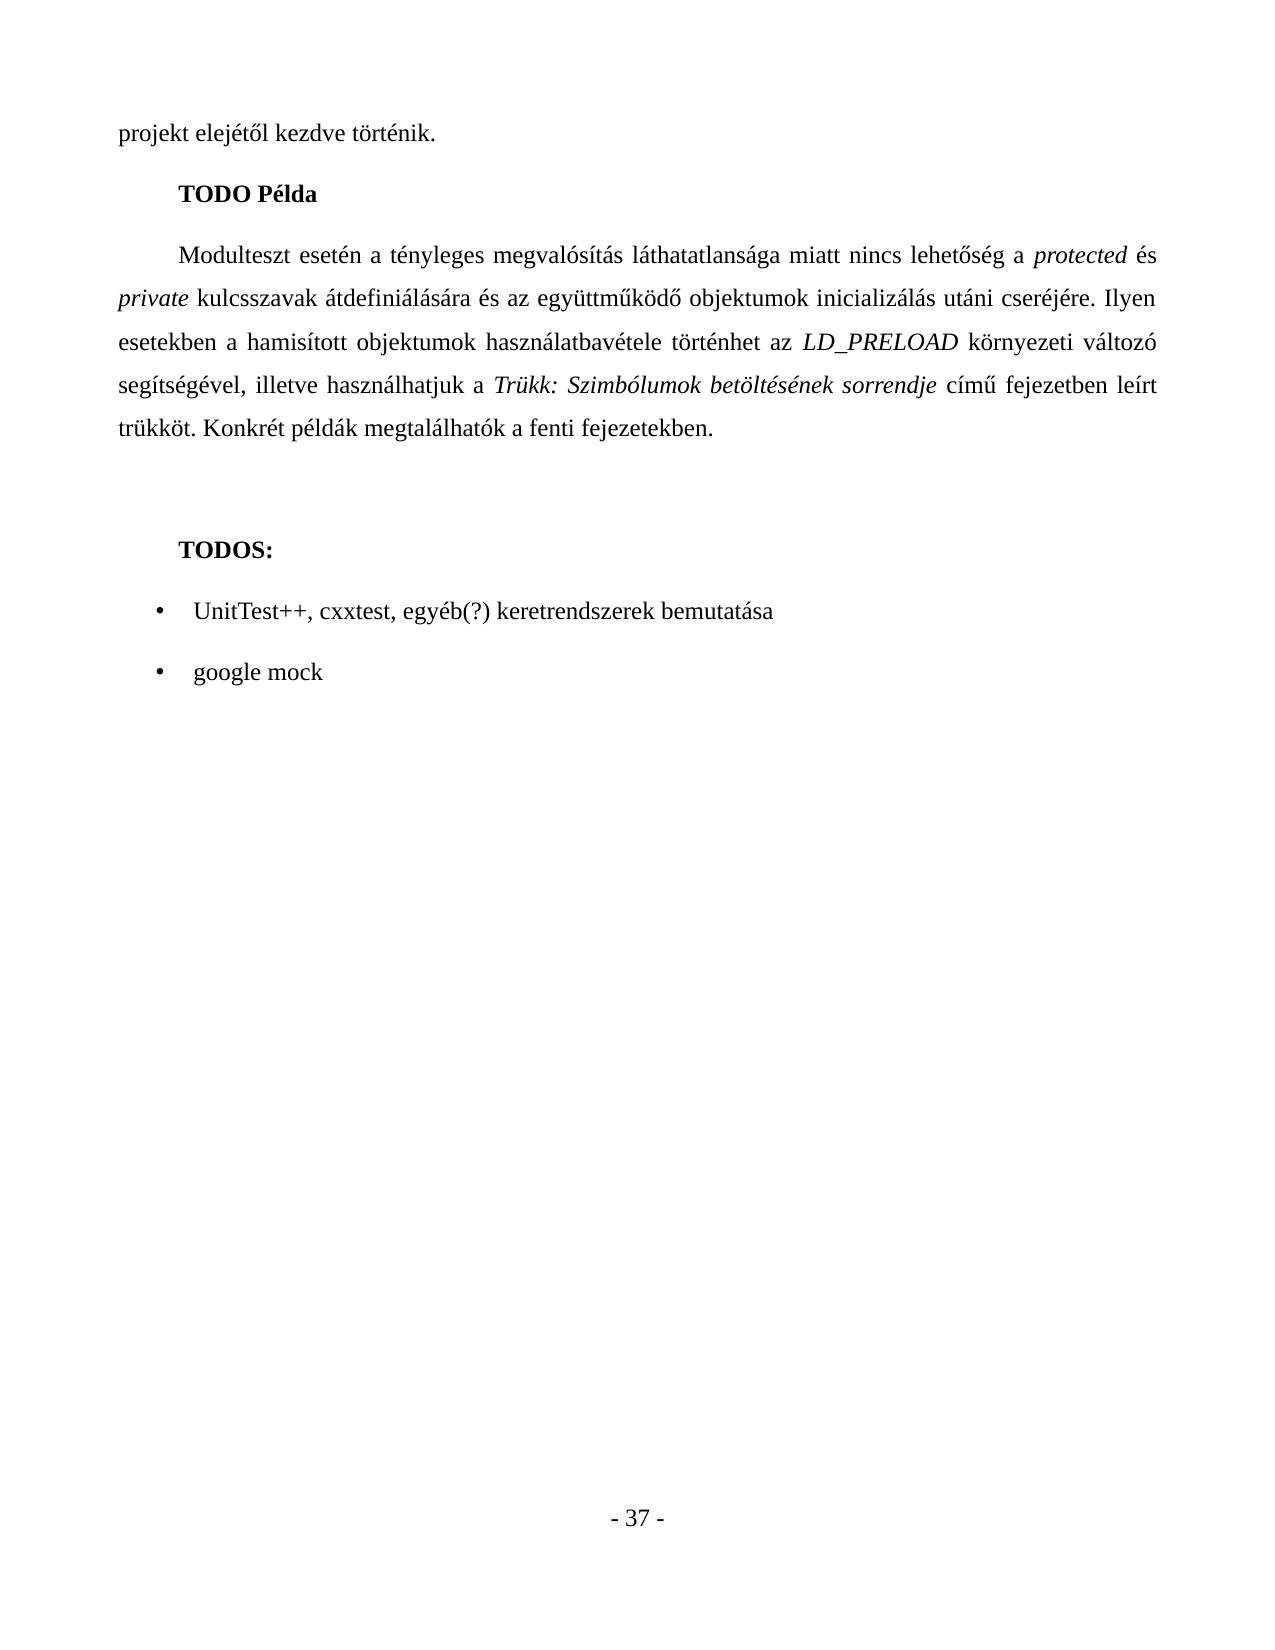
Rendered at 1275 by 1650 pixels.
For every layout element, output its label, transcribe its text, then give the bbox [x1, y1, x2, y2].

text TODOS: [118, 535, 1157, 564]
list google mock [156, 657, 1157, 686]
text TODO Példa [118, 179, 1157, 208]
text Modulteszt esetén a tényleges megvalósítás láthatatlansága miatt nincs lehetőség a protected és private kulcsszavak átdefiniálására és az együttműködő objektumok inicializálás utáni cseréjére. Ilyen esetekben a hamisított objektumok használatbavétele történhet az LD_PRELOAD környezeti változó segítségével, illetve használhatjuk a Trükk: Szimbólumok betöltésének sorrendje című fejezetben leírt trükköt. Konkrét példák megtalálhatók a fenti fejezetekben. [118, 240, 1157, 442]
list UnitTest++, cxxtest, egyéb(?) keretrendszerek bemutatása [156, 596, 1157, 625]
text projekt elejétől kezdve történik. [118, 118, 1157, 147]
